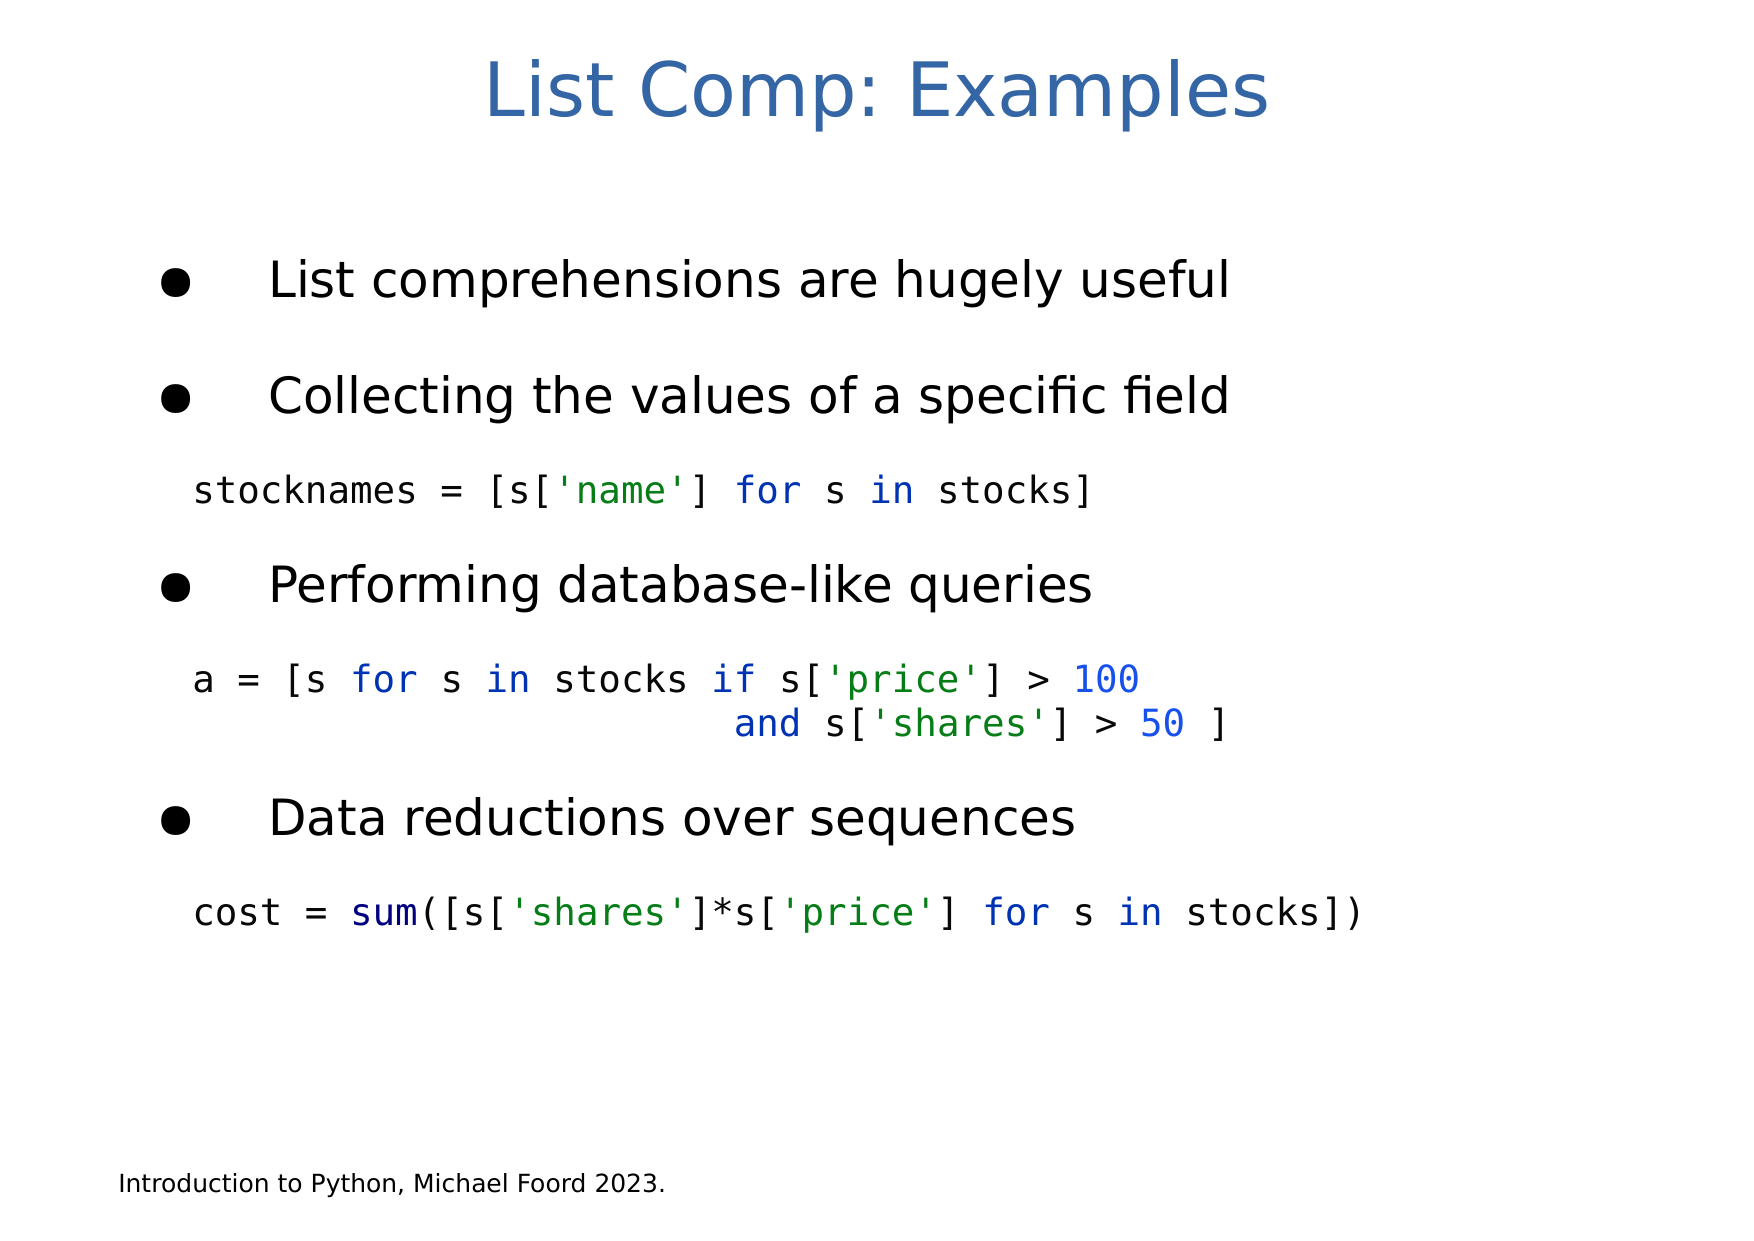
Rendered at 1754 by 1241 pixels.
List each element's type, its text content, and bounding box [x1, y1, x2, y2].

text cost = sum([s['shares']*s['price'] for s in stocks]) [192, 891, 1636, 934]
list Performing database-like queries [156, 556, 1636, 614]
list List comprehensions are hugely useful [156, 251, 1636, 309]
list Collecting the values of a specific field [156, 367, 1636, 425]
text stocknames = [s['name'] for s in stocks] [192, 469, 1636, 513]
list Data reductions over sequences [156, 789, 1636, 847]
text a = [s for s in stocks if s['price'] > 100 and s['shares'] > 50 ] [192, 658, 1636, 745]
subtitle List Comp: Examples [118, 47, 1636, 134]
